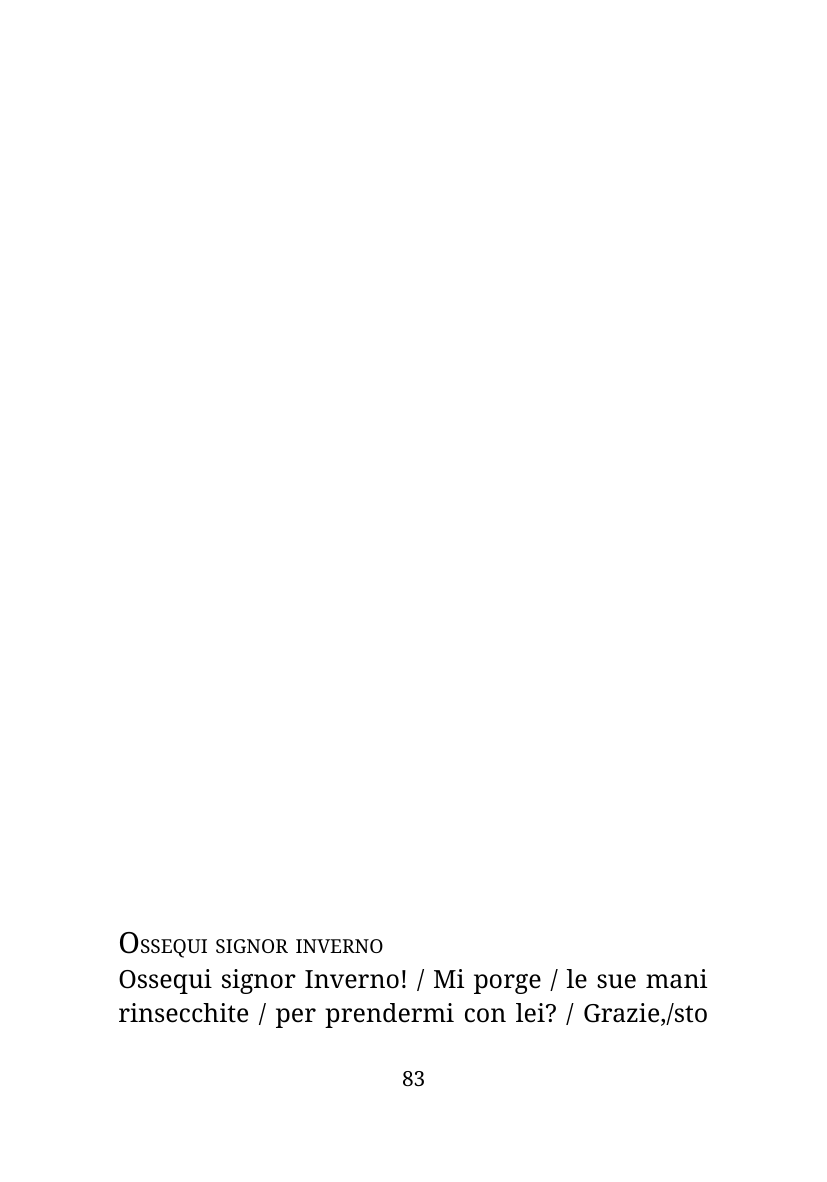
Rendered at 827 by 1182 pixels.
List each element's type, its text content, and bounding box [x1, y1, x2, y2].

text Ossequi signor inverno [118, 922, 709, 962]
text Ossequi signor Inverno! / Mi porge / le sue mani rinsecchite / per prendermi con lei? / Grazie,/sto [118, 962, 709, 1030]
